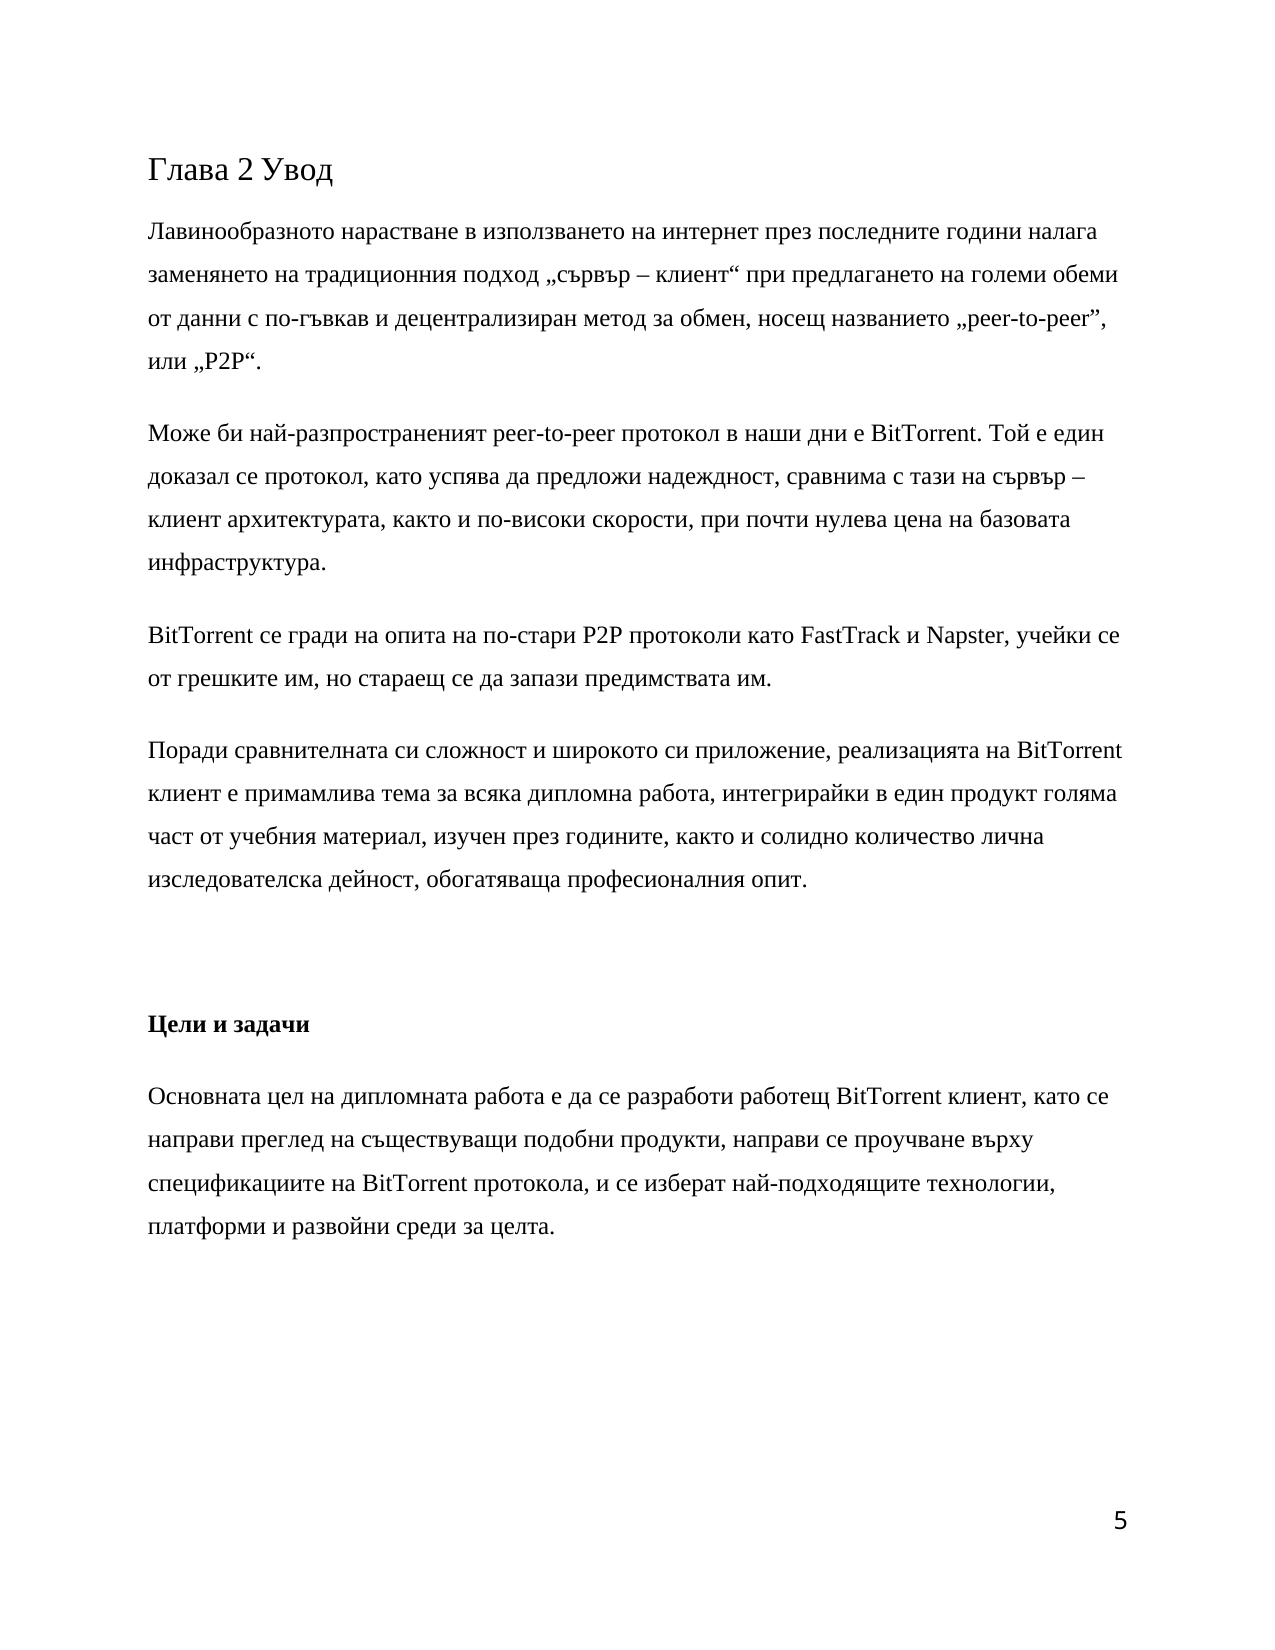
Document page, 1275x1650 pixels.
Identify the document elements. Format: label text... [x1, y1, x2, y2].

text Поради сравнителната си сложност и широкото си приложение, реализацията на BitTorrent клиент е примамлива тема за всяка дипломна работа, интегрирайки в един продукт голяма част от учебния материал, изучен през годините, както и солидно количество лична изследователска дейност, обогатяваща професионалния опит. [148, 735, 1127, 893]
subtitle Увод [148, 149, 1127, 187]
text Лавинообразното нарастване в използването на интернет през последните години налага заменянето на традиционния подход „сървър – клиент“ при предлагането на големи обеми от данни с по-гъвкав и децентрализиран метод за обмен, носещ названието „peer-to-peer”, или „P2P“. [148, 216, 1127, 374]
text Може би най-разпространеният peer-to-peer протокол в наши дни е BitTorrent. Той е един доказал се протокол, като успява да предложи надеждност, сравнима с тази на сървър – клиент архитектурата, както и по-високи скорости, при почти нулева цена на базовата инфраструктура. [148, 418, 1127, 576]
text BitTorrent се гради на опита на по-стари P2P протоколи като FastTrack и Napster, учейки се от грешките им, но стараещ се да запази предимствата им. [148, 620, 1127, 692]
text Цели и задачи [148, 1009, 1127, 1038]
text Основната цел на дипломната работа е да се разработи работещ BitTorrent клиент, като се направи преглед на съществуващи подобни продукти, направи се проучване върху спецификациите на BitTorrent протокола, и се изберат най-подходящите технологии, платформи и развойни среди за целта. [148, 1081, 1127, 1239]
